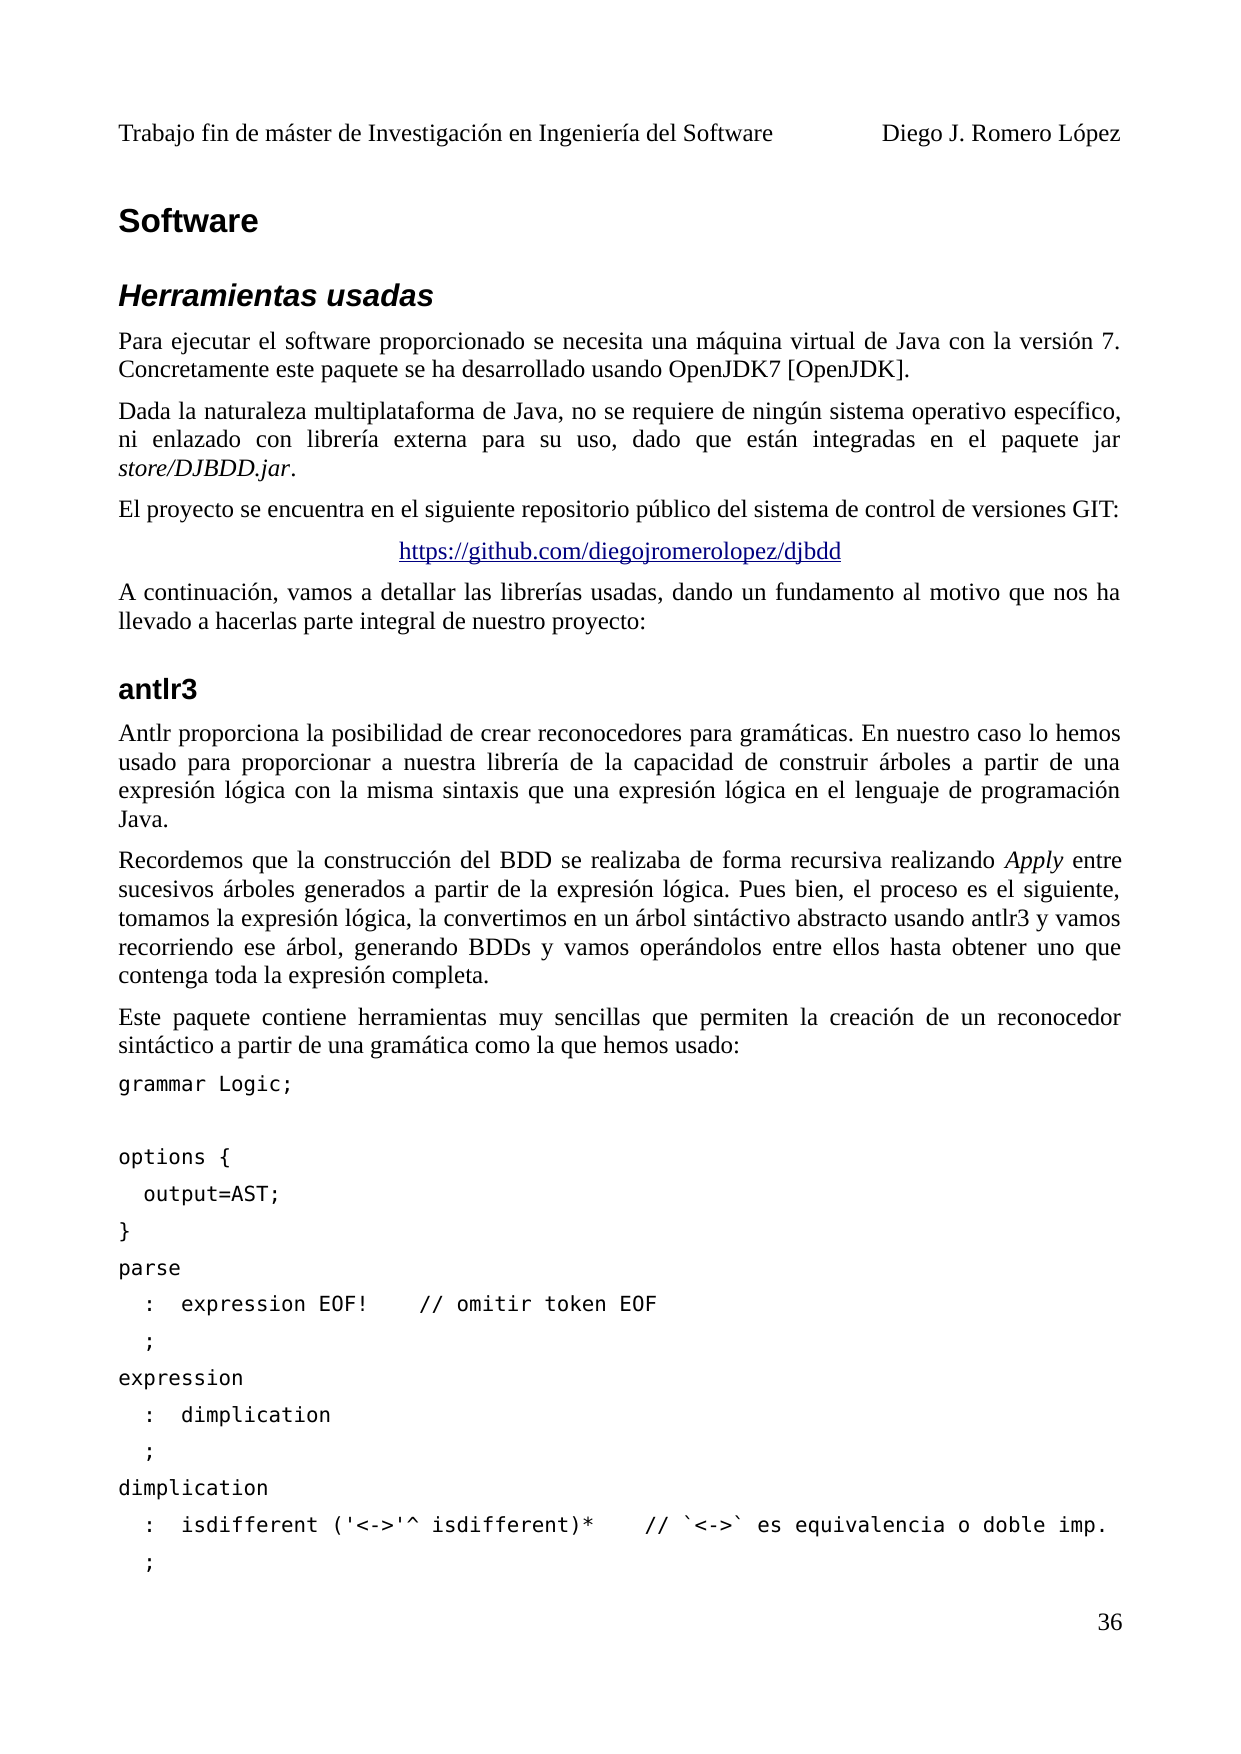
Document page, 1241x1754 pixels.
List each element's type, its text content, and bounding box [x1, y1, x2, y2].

text Este paquete contiene herramientas muy sencillas que permiten la creación de un reconocedor sintáctico a partir de una gramática como la que hemos usado: [118, 1002, 1122, 1059]
text } [118, 1219, 1122, 1243]
text grammar Logic; [118, 1072, 1122, 1096]
text El proyecto se encuentra en el siguiente repositorio público del sistema de control de versiones GIT: [118, 494, 1122, 523]
subtitle Herramientas usadas [118, 277, 1122, 313]
text output=AST; [118, 1182, 1122, 1206]
text Recordemos que la construcción del BDD se realizaba de forma recursiva realizando Apply entre sucesivos árboles generados a partir de la expresión lógica. Pues bien, el proceso es el siguiente, tomamos la expresión lógica, la convertimos en un árbol sintáctivo abstracto usando antlr3 y vamos recorriendo ese árbol, generando BDDs y vamos operándolos entre ellos hasta obtener uno que contenga toda la expresión completa. [118, 846, 1122, 989]
text options { [118, 1145, 1122, 1169]
text ; [118, 1439, 1122, 1464]
text : dimplication [118, 1403, 1122, 1427]
text Antlr proporciona la posibilidad de crear reconocedores para gramáticas. En nuestro caso lo hemos usado para proporcionar a nuestra librería de la capacidad de construir árboles a partir de una expresión lógica con la misma sintaxis que una expresión lógica en el lenguaje de programación Java. [118, 718, 1122, 833]
text ; [118, 1550, 1122, 1574]
subtitle Software [118, 201, 1122, 240]
text ; [118, 1329, 1122, 1353]
text expression [118, 1366, 1122, 1390]
text : isdifferent ('<->'^ isdifferent)* // `<->` es equivalencia o doble imp. [118, 1513, 1122, 1537]
text https://github.com/diegojromerolopez/djbdd [118, 536, 1122, 564]
text parse [118, 1256, 1122, 1280]
subtitle antlr3 [118, 672, 1122, 706]
text dimplication [118, 1476, 1122, 1501]
text Para ejecutar el software proporcionado se necesita una máquina virtual de Java con la versión 7. Concretamente este paquete se ha desarrollado usando OpenJDK7 [OpenJDK]. [118, 326, 1122, 383]
text : expression EOF! // omitir token EOF [118, 1292, 1122, 1317]
text Dada la naturaleza multiplataforma de Java, no se requiere de ningún sistema operativo específico, ni enlazado con librería externa para su uso, dado que están integradas en el paquete jar store/DJBDD.jar. [118, 396, 1122, 482]
text A continuación, vamos a detallar las librerías usadas, dando un fundamento al motivo que nos ha llevado a hacerlas parte integral de nuestro proyecto: [118, 577, 1122, 634]
